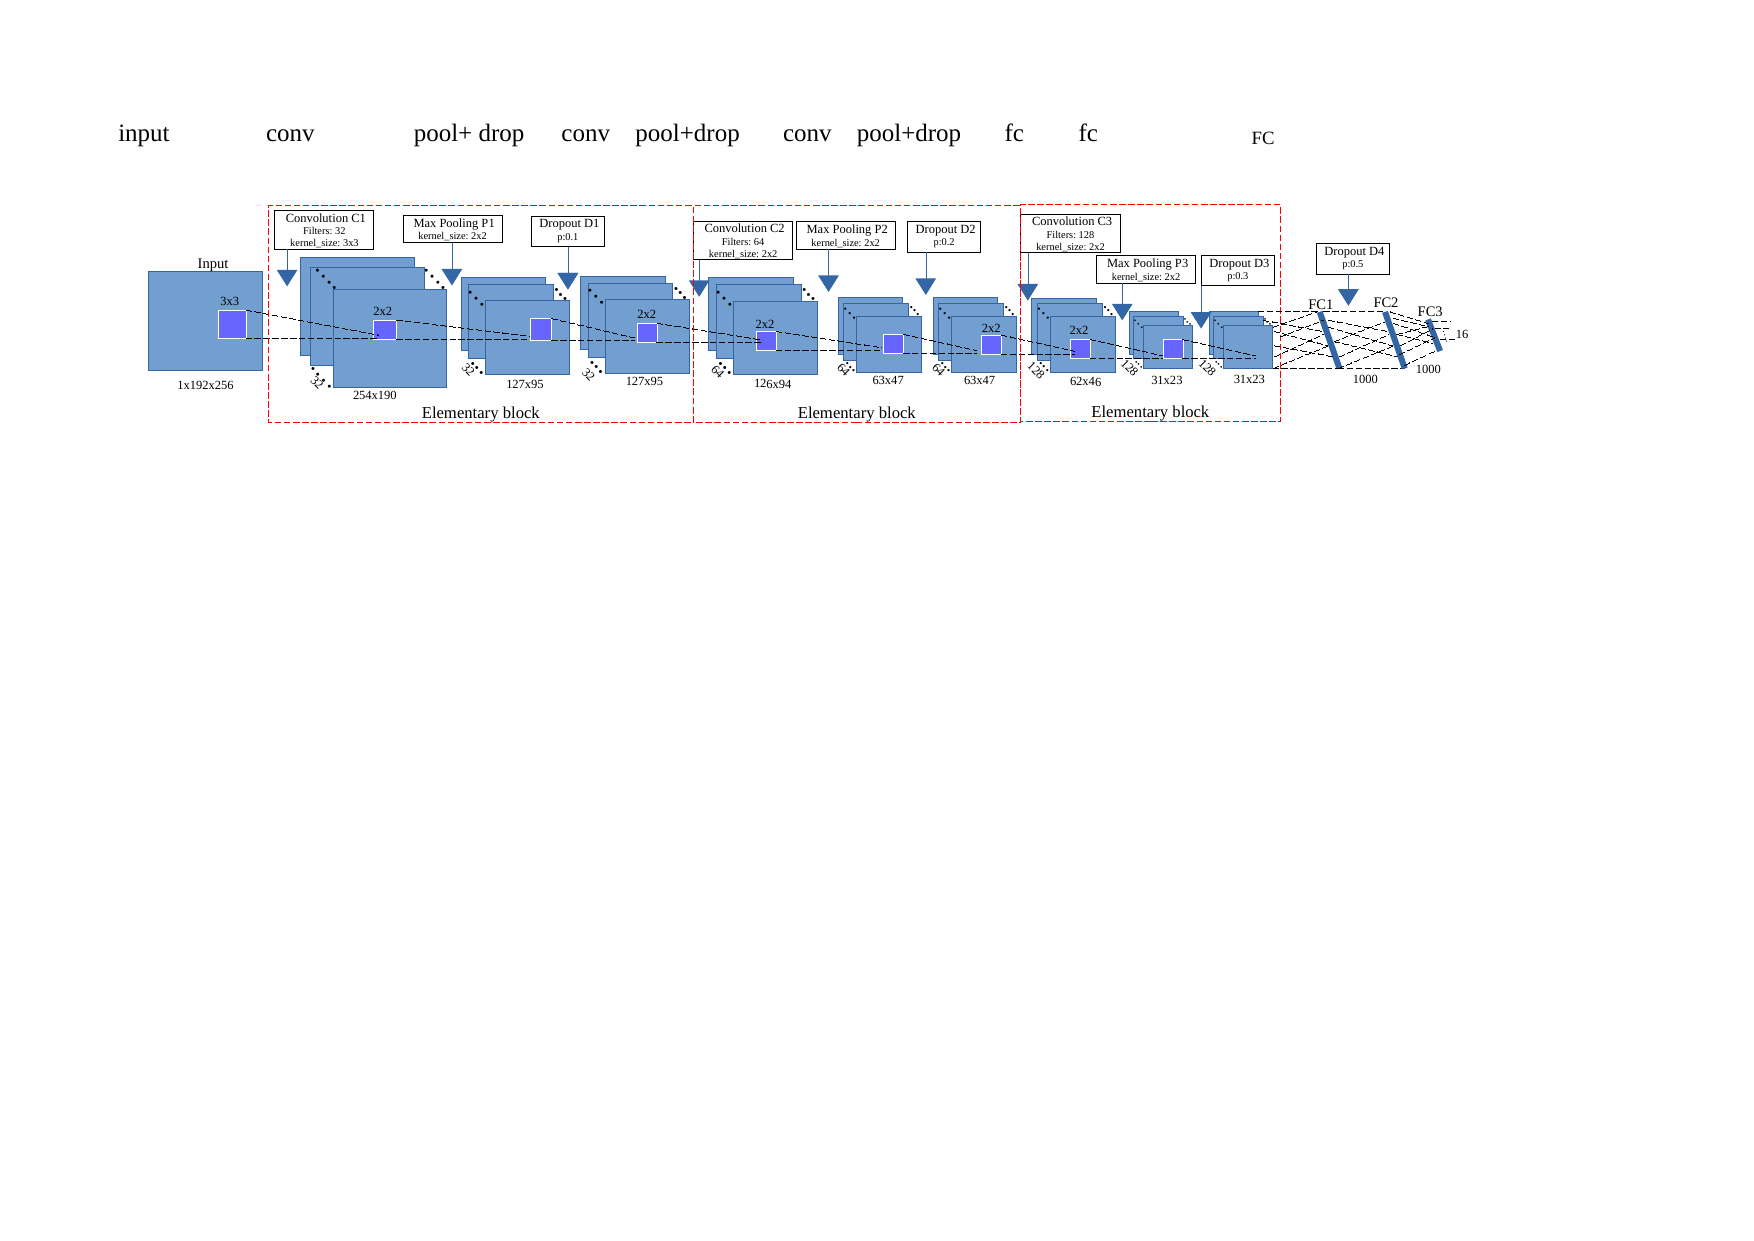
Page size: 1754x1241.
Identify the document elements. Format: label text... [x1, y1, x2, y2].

text input conv pool+ drop conv pool+drop conv pool+drop fc fc [118, 118, 1636, 147]
